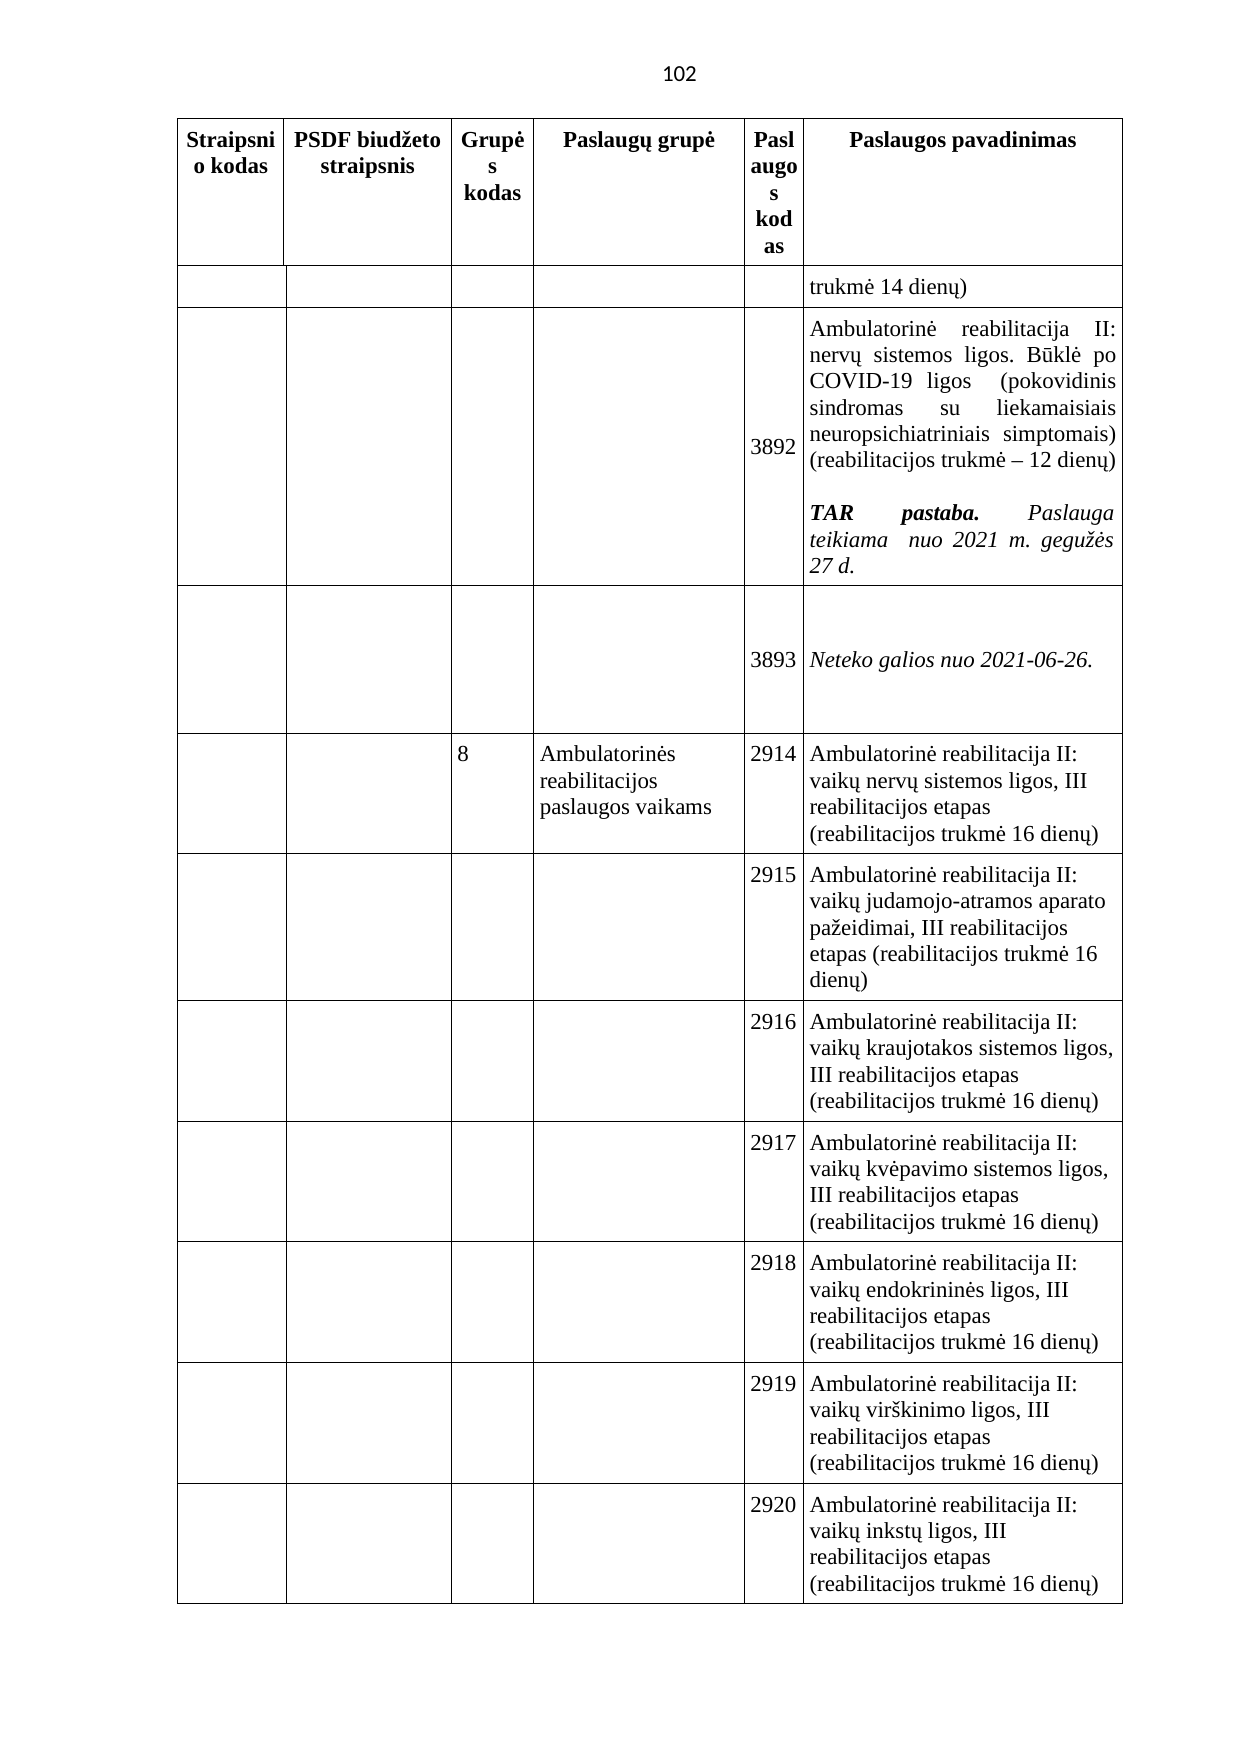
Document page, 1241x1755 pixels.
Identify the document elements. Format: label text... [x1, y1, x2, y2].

table_cell [452, 266, 533, 307]
table_cell [178, 734, 286, 853]
table_cell [452, 586, 533, 732]
table_cell Ambulatorinės reabilitacijos paslaugos vaikams [534, 734, 744, 853]
table_cell [534, 1242, 744, 1362]
table_header Paslaugos pavadinimas [804, 119, 1122, 265]
table_cell [287, 1001, 451, 1121]
table_cell [287, 1122, 451, 1241]
table_cell Neteko galios nuo 2021-06-26. [804, 586, 1122, 732]
table_header Grupės kodas [452, 119, 533, 265]
table_cell [178, 1122, 286, 1241]
table_cell 2915 [745, 854, 803, 1000]
table_cell [287, 1363, 451, 1482]
table_cell [452, 1242, 533, 1362]
table_cell [287, 308, 451, 585]
table_cell 2918 [745, 1242, 803, 1362]
table_header Paslaugos kodas [745, 119, 803, 265]
table_cell [287, 1242, 451, 1362]
table_cell 2919 [745, 1363, 803, 1482]
table_cell 3893 [745, 586, 803, 732]
table_cell [287, 854, 451, 1000]
table_cell Ambulatorinė reabilitacija II: vaikų kraujotakos sistemos ligos, III reabilitacijos etapas (reabilitacijos trukmė 16 dienų) [804, 1001, 1122, 1121]
table_cell [452, 1363, 533, 1482]
table_cell [178, 1363, 286, 1482]
table_cell [534, 308, 744, 585]
table_cell Ambulatorinė reabilitacija II: vaikų inkstų ligos, III reabilitacijos etapas (reabilitacijos trukmė 16 dienų) [804, 1484, 1122, 1603]
table_cell [534, 586, 744, 732]
table_cell [534, 1001, 744, 1121]
table_cell [745, 266, 803, 307]
table_cell 2916 [745, 1001, 803, 1121]
table_cell Ambulatorinė reabilitacija II: vaikų judamojo-atramos aparato pažeidimai, III reabilitacijos etapas (reabilitacijos trukmė 16 dienų) [804, 854, 1122, 1000]
table_cell [178, 308, 286, 585]
table_cell [178, 1001, 286, 1121]
table_cell [287, 1484, 451, 1603]
table_cell Ambulatorinė reabilitacija II: vaikų endokrininės ligos, III reabilitacijos etapas (reabilitacijos trukmė 16 dienų) [804, 1242, 1122, 1362]
table_cell 3892 [745, 308, 803, 585]
table_cell [178, 1484, 286, 1603]
table_cell [534, 1363, 744, 1482]
table_cell Ambulatorinė reabilitacija II: vaikų virškinimo ligos, III reabilitacijos etapas (reabilitacijos trukmė 16 dienų) [804, 1363, 1122, 1482]
table_cell [534, 854, 744, 1000]
table_cell 2914 [745, 734, 803, 853]
table_cell [178, 586, 286, 732]
table_cell [287, 266, 451, 307]
table_cell [452, 1001, 533, 1121]
table_cell [452, 1122, 533, 1241]
table_cell [534, 1484, 744, 1603]
table_cell Ambulatorinė reabilitacija II: vaikų nervų sistemos ligos, III reabilitacijos etapas (reabilitacijos trukmė 16 dienų) [804, 734, 1122, 853]
table_cell [452, 1484, 533, 1603]
table_cell 2917 [745, 1122, 803, 1241]
table_cell [534, 1122, 744, 1241]
table_cell [534, 266, 744, 307]
table_cell [178, 1242, 286, 1362]
table_cell trukmė 14 dienų) [804, 266, 1122, 307]
table_cell Ambulatorinė reabilitacija II: nervų sistemos ligos. Būklė po COVID-19 ligos (pokovidinis sindromas su liekamaisiais neuropsichiatriniais simptomais) (reabilitacijos trukmė – 12 dienų) TAR pastaba. Paslauga teikiama nuo 2021 m. gegužės 27 d. [804, 308, 1122, 585]
table_cell [287, 734, 451, 853]
table_cell [178, 854, 286, 1000]
table_cell [178, 266, 286, 307]
table_cell Ambulatorinė reabilitacija II: vaikų kvėpavimo sistemos ligos, III reabilitacijos etapas (reabilitacijos trukmė 16 dienų) [804, 1122, 1122, 1241]
table_cell 2920 [745, 1484, 803, 1603]
table_header PSDF biudžeto straipsnis [284, 119, 451, 265]
table_cell [287, 586, 451, 732]
table_cell [452, 308, 533, 585]
table_cell [452, 854, 533, 1000]
table_cell 8 [452, 734, 533, 853]
table_header Paslaugų grupė [534, 119, 744, 265]
table_header Straipsnio kodas [178, 119, 283, 265]
